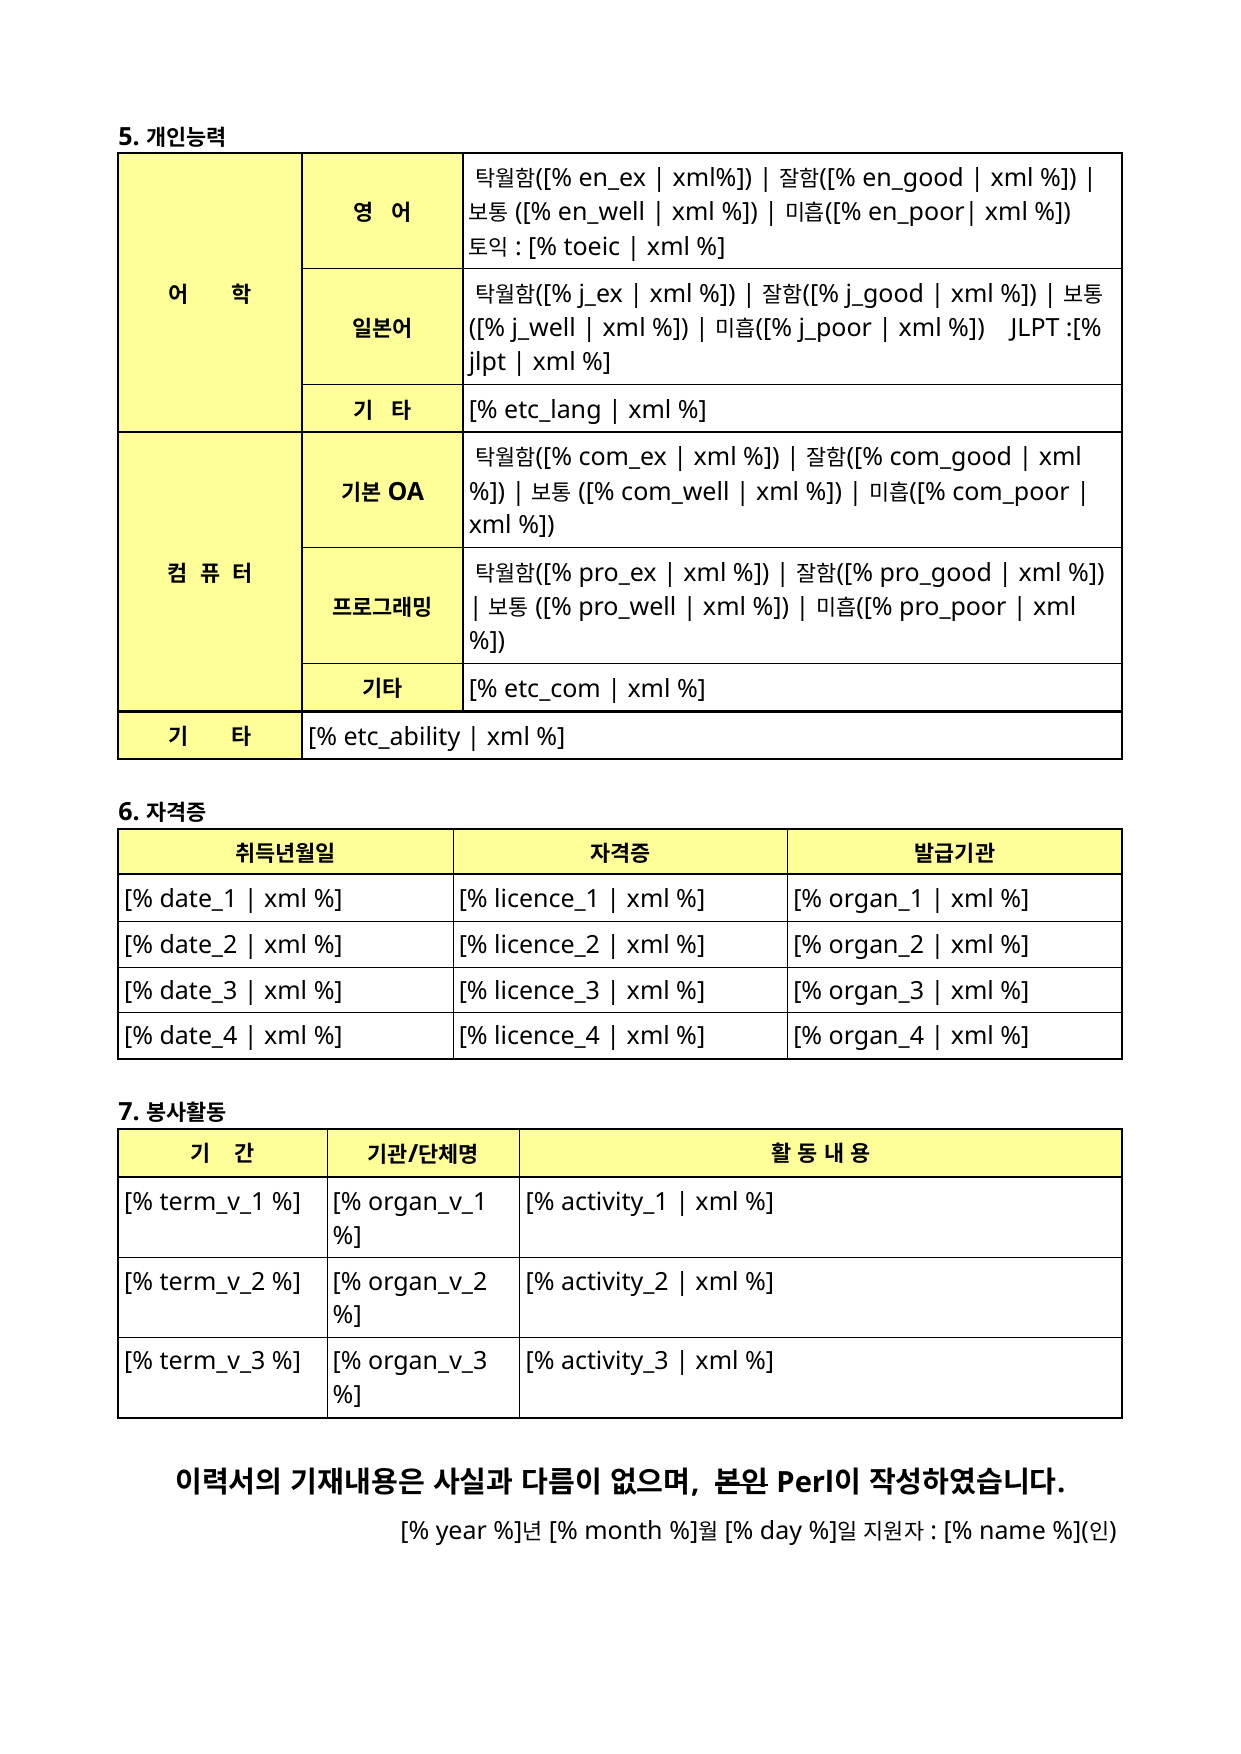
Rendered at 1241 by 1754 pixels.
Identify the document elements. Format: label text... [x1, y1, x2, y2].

table_cell [% organ_v_1 %] [328, 1178, 519, 1257]
table_header 발급기관 [788, 830, 1121, 873]
table_header 기 간 [119, 1130, 327, 1176]
table_cell 탁월함([% com_ex | xml %]) | 잘함([% com_good | xml %]) | 보통 ([% com_well | xml %]) | 미흡([% com_poor | xml %]) [464, 433, 1121, 547]
table_cell [% organ_1 | xml %] [788, 875, 1121, 921]
table_cell [% etc_ability | xml %] [303, 713, 1121, 758]
table_cell [% date_2 | xml %] [119, 922, 453, 967]
text 5. 개인능력 [118, 118, 1122, 152]
table_cell 일본어 [303, 269, 462, 384]
table_header 활 동 내 용 [520, 1130, 1121, 1176]
table_header 이력서의 기재내용은 사실과 다름이 없으며, 본인 Perl이 작성하였습니다. [118, 1453, 1122, 1507]
table_header 기관/단체명 [328, 1130, 519, 1176]
table_cell [% etc_com | xml %] [464, 664, 1121, 710]
table_cell [% licence_1 | xml %] [454, 875, 787, 921]
text 6. 자격증 [118, 794, 1122, 828]
table_cell [% etc_lang | xml %] [464, 385, 1121, 431]
table_cell [% term_v_3 %] [119, 1338, 327, 1417]
table_cell [% activity_3 | xml %] [520, 1338, 1121, 1417]
table_header 영 어 [303, 154, 462, 268]
table_cell 기 타 [303, 385, 462, 431]
table_cell [% organ_v_3 %] [328, 1338, 519, 1417]
table_cell [% year %]년 [% month %]월 [% day %]일 지원자 : [% name %](인) [118, 1507, 1122, 1552]
table_cell [% licence_2 | xml %] [454, 922, 787, 967]
table_cell [% activity_1 | xml %] [520, 1178, 1121, 1257]
table_header 탁월함([% en_ex | xml%]) | 잘함([% en_good | xml %]) | 보통 ([% en_well | xml %]) | 미흡([% en_poor| xml %]) 토익 : [% toeic | xml %] [464, 154, 1121, 268]
table_cell 기본 OA [303, 433, 462, 547]
table_cell [% date_1 | xml %] [119, 875, 453, 921]
table_header 자격증 [454, 830, 787, 873]
table_cell [% organ_2 | xml %] [788, 922, 1121, 967]
table_cell [% term_v_1 %] [119, 1178, 327, 1257]
table_cell 탁월함([% j_ex | xml %]) | 잘함([% j_good | xml %]) | 보통 ([% j_well | xml %]) | 미흡([% j_poor | xml %]) JLPT :[% jlpt | xml %] [464, 269, 1121, 384]
table_cell 탁월함([% pro_ex | xml %]) | 잘함([% pro_good | xml %]) | 보통 ([% pro_well | xml %]) | 미흡([% pro_poor | xml %]) [464, 548, 1121, 663]
table_cell [% organ_3 | xml %] [788, 968, 1121, 1012]
table_cell [% date_3 | xml %] [119, 968, 453, 1012]
table_header 어 학 [119, 154, 301, 431]
table_cell 컴 퓨 터 [119, 433, 301, 710]
table_cell [% term_v_2 %] [119, 1258, 327, 1337]
table_cell [% licence_3 | xml %] [454, 968, 787, 1012]
table_cell [% licence_4 | xml %] [454, 1013, 787, 1058]
table_header 취득년월일 [119, 830, 453, 873]
table_cell [% date_4 | xml %] [119, 1013, 453, 1058]
text 7. 봉사활동 [118, 1094, 1122, 1128]
table_cell 기 타 [119, 713, 301, 758]
table_cell 프로그래밍 [303, 548, 462, 663]
table_cell 기타 [303, 664, 462, 710]
table_cell [% activity_2 | xml %] [520, 1258, 1121, 1337]
table_cell [% organ_v_2 %] [328, 1258, 519, 1337]
table_cell [% organ_4 | xml %] [788, 1013, 1121, 1058]
